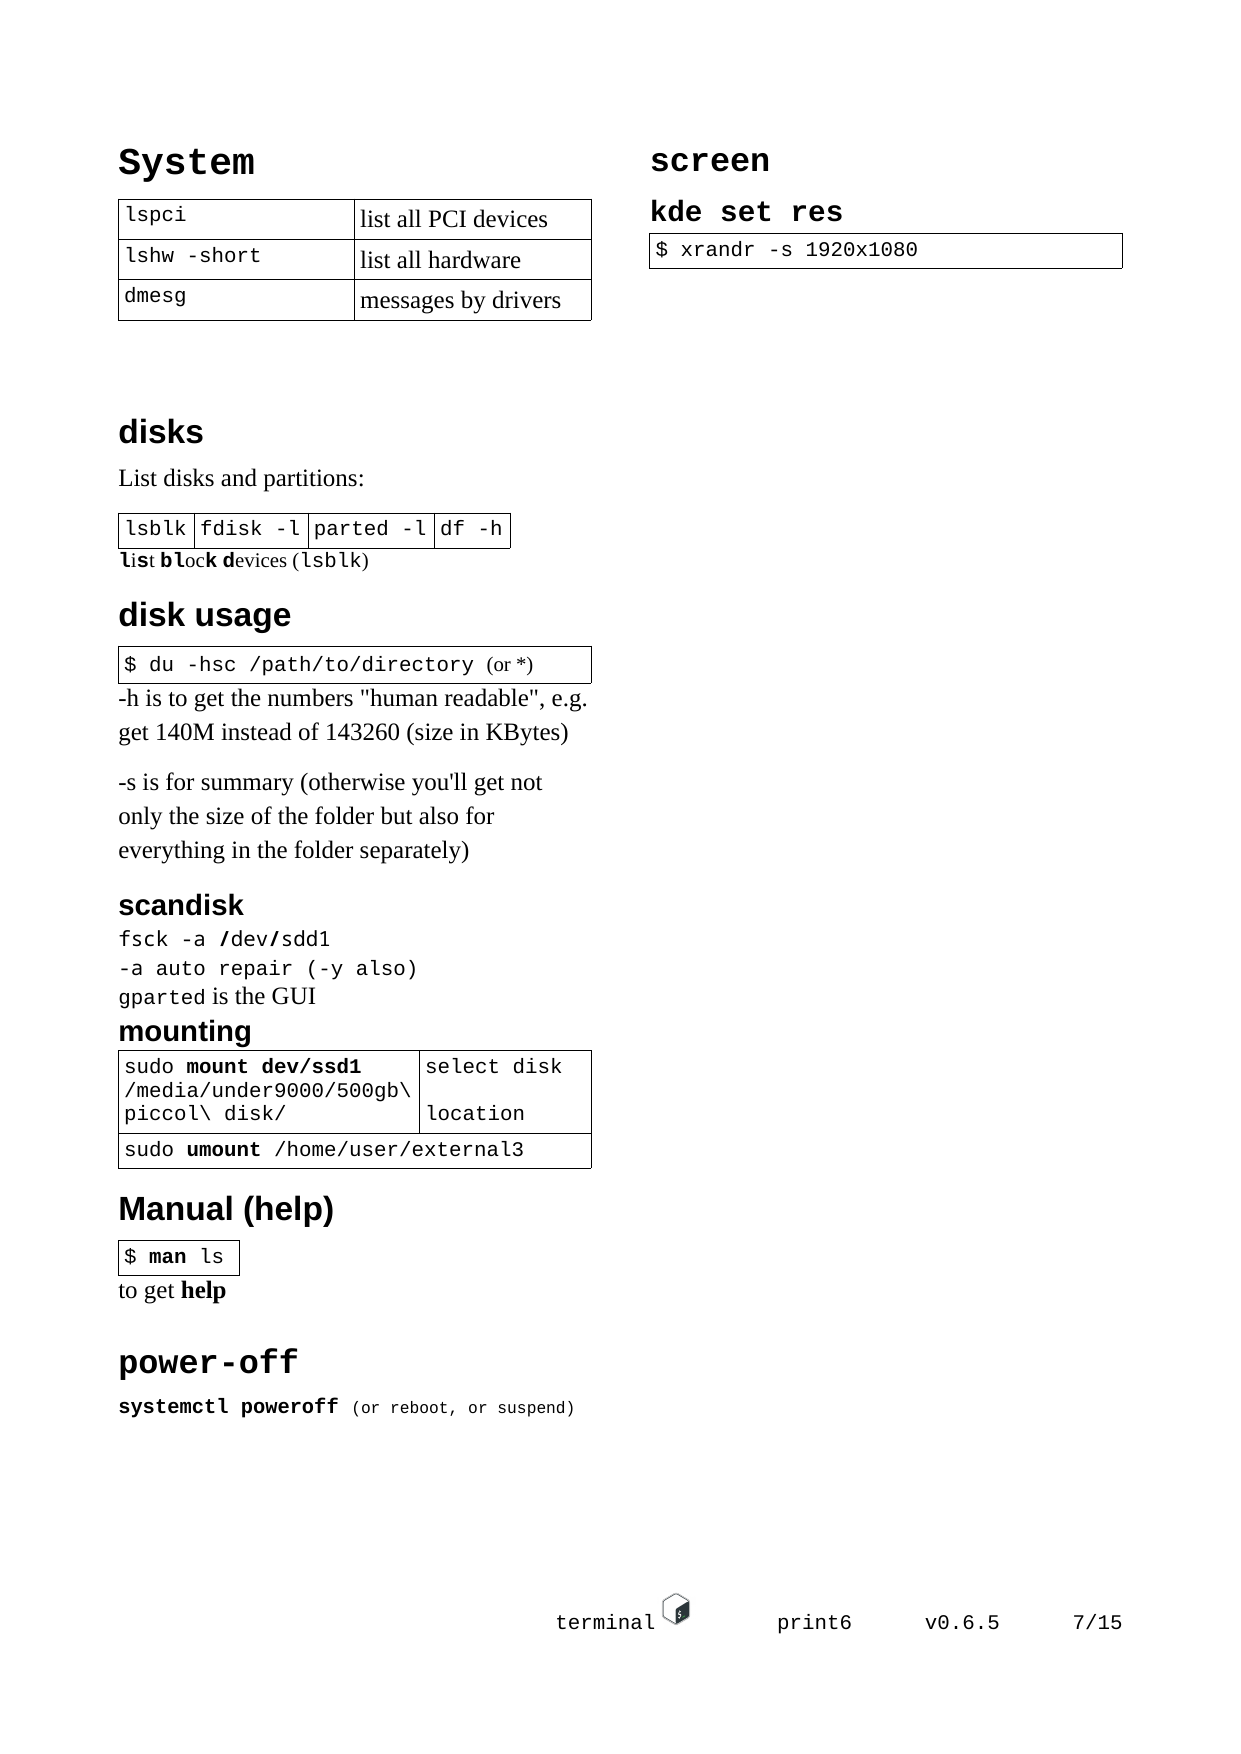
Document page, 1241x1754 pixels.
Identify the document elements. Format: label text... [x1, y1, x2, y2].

table_header lsblk [119, 514, 194, 548]
table_cell sudo umount /home/user/external3 [119, 1134, 591, 1168]
table_cell lshw -short [119, 240, 354, 279]
table_header list all PCI devices [355, 200, 591, 239]
table_cell messages by drivers [355, 280, 591, 319]
text gparted is the GUI [118, 981, 591, 1011]
text -s is for summary (otherwise you'll get not only the size of the folder but also for everything in the folder separately) [118, 767, 591, 864]
text -h is to get the numbers "human readable", e.g. get 140M instead of 143260 (size in KBytes) [118, 684, 591, 746]
subtitle disk usage [118, 594, 591, 633]
subtitle screen [649, 143, 1122, 181]
subtitle mounting [118, 1014, 591, 1047]
text List disks and partitions: [118, 463, 591, 492]
subtitle Manual (help) [118, 1189, 591, 1228]
text to get help [118, 1275, 591, 1304]
table_header parted -l [309, 514, 434, 548]
subtitle kde set res [649, 197, 1122, 230]
text fsck -a /dev/sdd1 [118, 924, 591, 953]
table_header lspci [119, 200, 354, 239]
table_header df -h [435, 514, 510, 548]
text list block devices (lsblk) [118, 548, 591, 574]
subtitle disks [118, 412, 591, 451]
table_header $ man ls [119, 1241, 239, 1275]
subtitle System [118, 143, 591, 186]
table_header fdisk -l [195, 514, 308, 548]
table_header $ xrandr -s 1920x1080 [650, 234, 1122, 268]
table_header sudo mount dev/ssd1 /media/under9000/500gb\ piccol\ disk/ [119, 1051, 419, 1133]
table_cell list all hardware [355, 240, 591, 279]
subtitle power-off [118, 1345, 591, 1383]
table_header $ du -hsc /path/to/directory (or *) [119, 647, 591, 683]
table_cell dmesg [119, 280, 354, 319]
text systemctl poweroff (or reboot, or suspend) [118, 1396, 591, 1419]
table_header select disk location [420, 1051, 591, 1133]
subtitle scandisk [118, 887, 591, 921]
picture [655, 1588, 697, 1630]
text -a auto repair (-y also) [118, 953, 591, 981]
